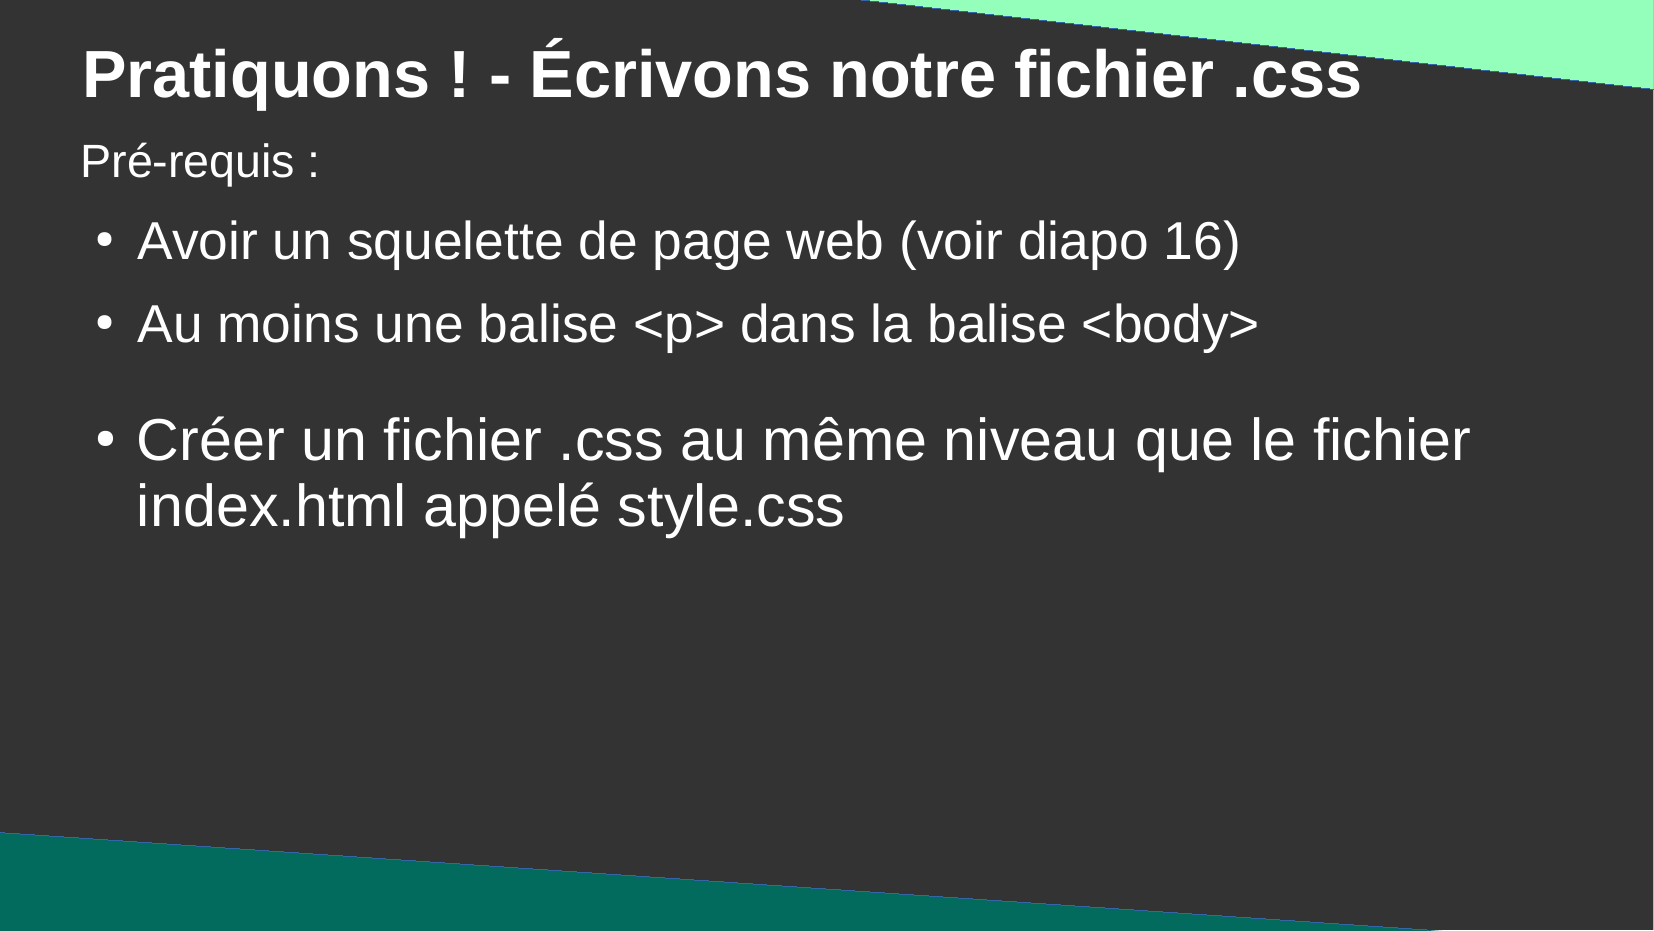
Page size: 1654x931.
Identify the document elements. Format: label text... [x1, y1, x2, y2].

list Pré-requis : Avoir un squelette de page web (voir diapo 16) Au moins une balise <p> dans la balise <body> [80, 135, 1620, 355]
list Créer un fichier .css au même niveau que le fichier index.html appelé style.css [80, 406, 1605, 541]
title Pratiquons ! - Écrivons notre fichier .css [82, 37, 1571, 114]
text_box [861, 0, 1654, 90]
